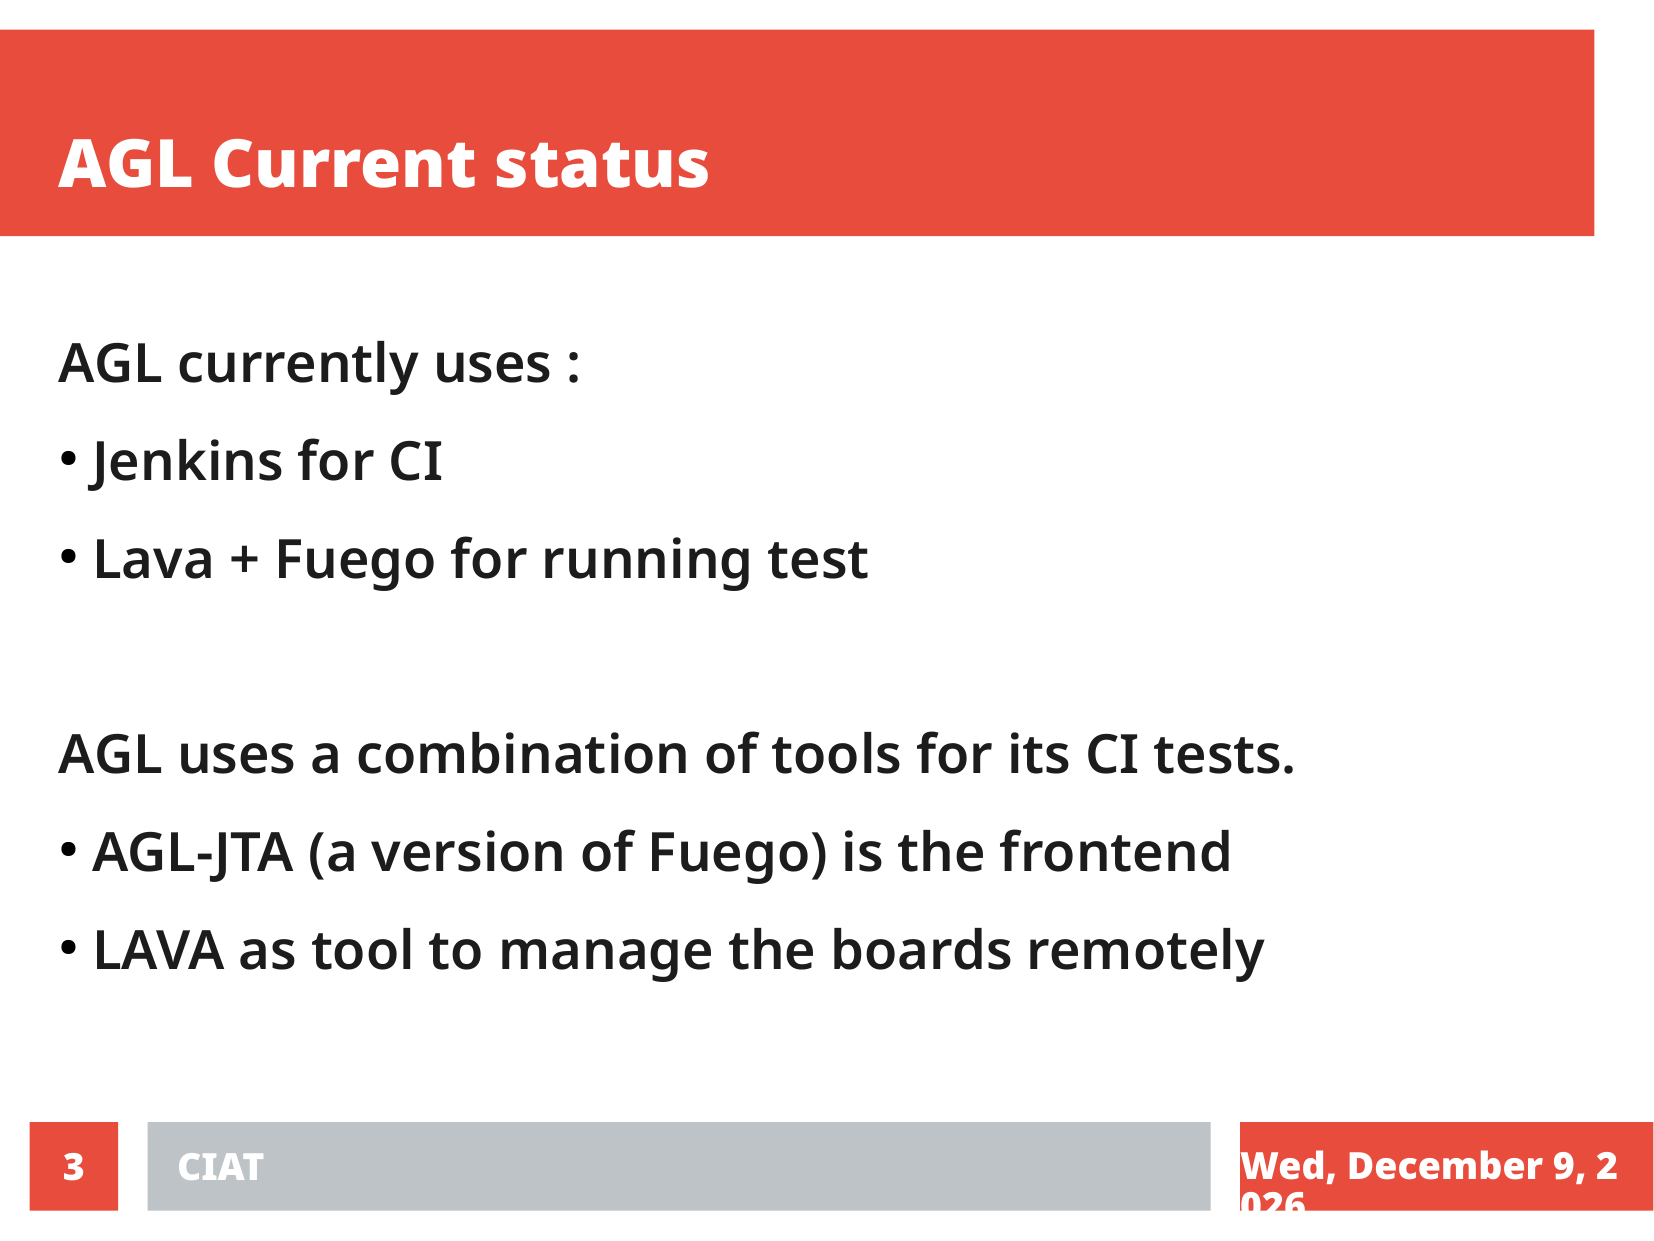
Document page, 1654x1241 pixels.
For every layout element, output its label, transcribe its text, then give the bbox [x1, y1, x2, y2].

title AGL Current status [59, 59, 1595, 207]
list AGL currently uses : Jenkins for CI Lava + Fuego for running test AGL uses a combination of tools for its CI tests. AGL-JTA (a version of Fuego) is the frontend LAVA as tool to manage the boards remotely [59, 324, 1565, 1093]
